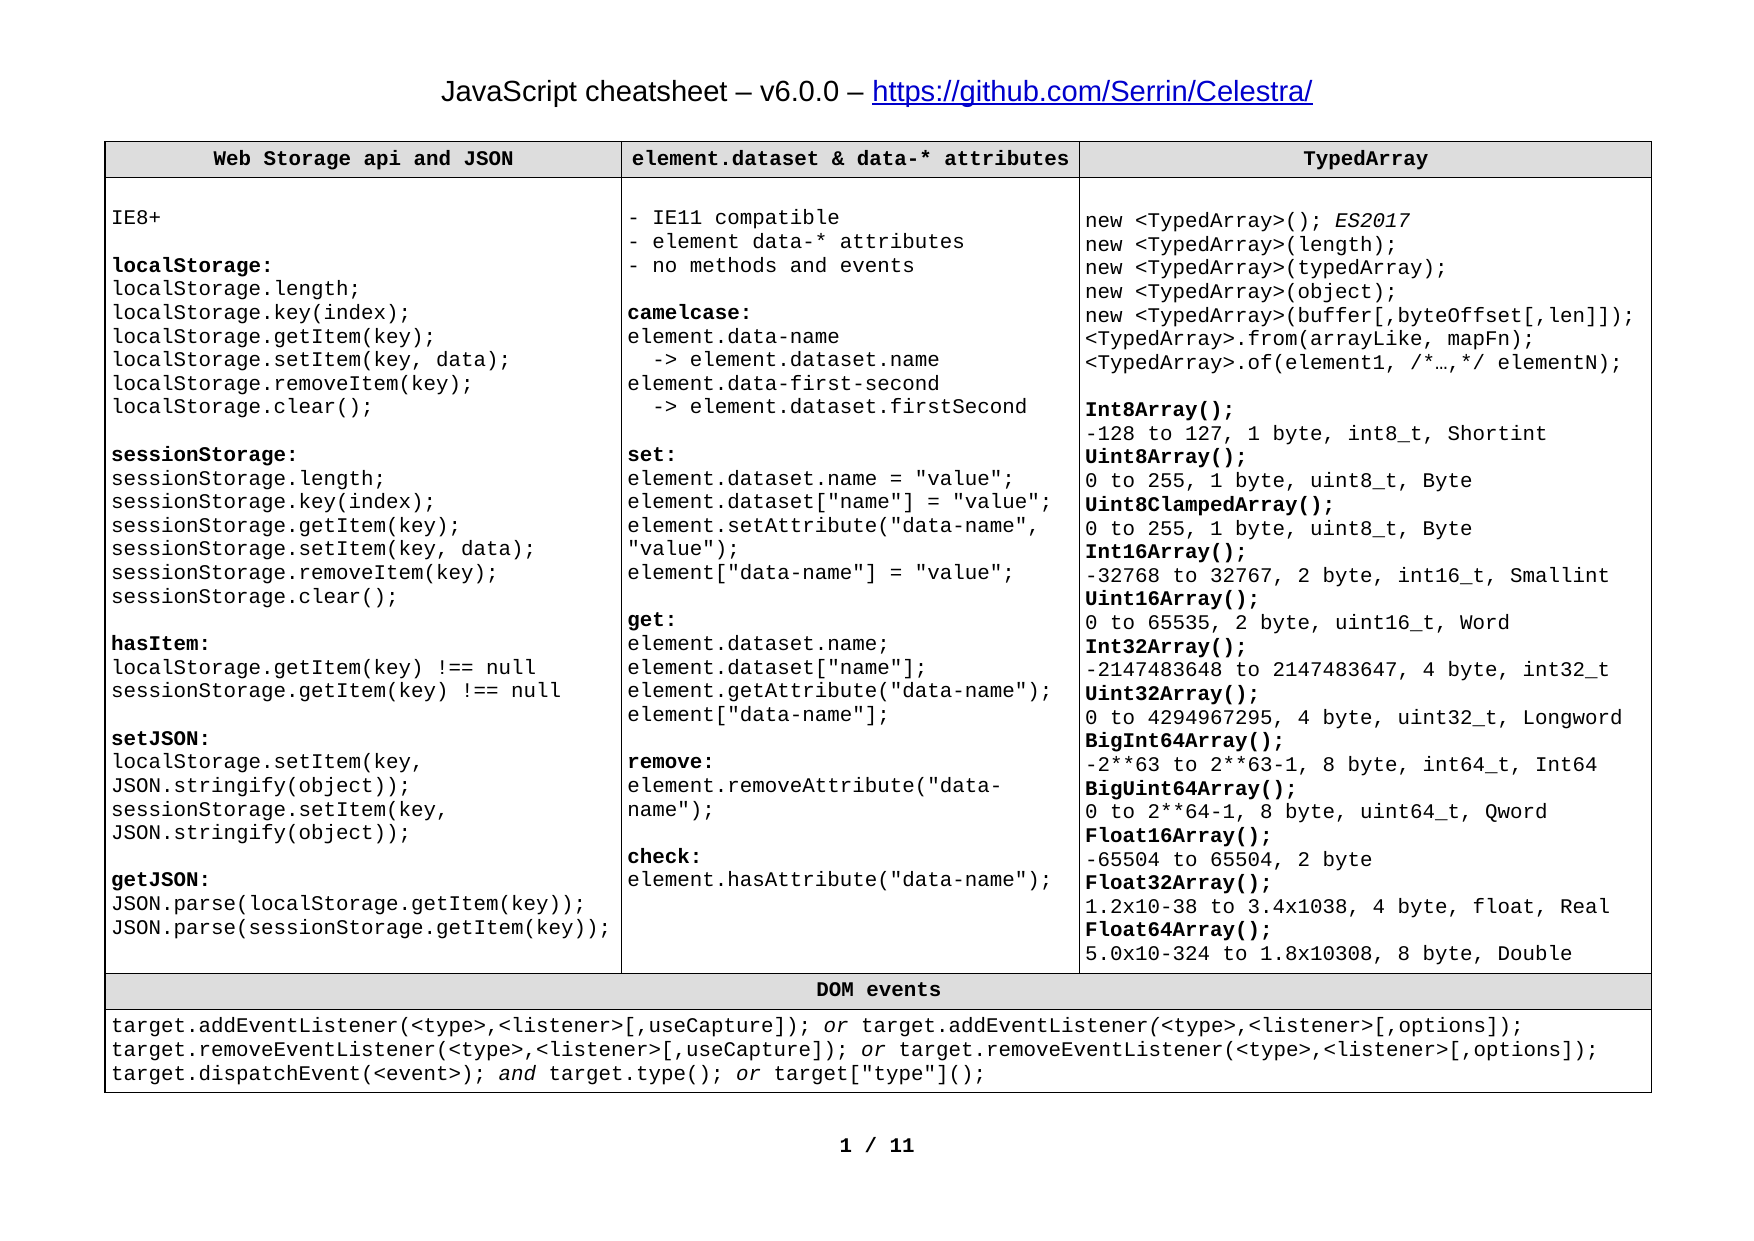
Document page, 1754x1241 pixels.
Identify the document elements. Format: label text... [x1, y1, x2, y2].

table_header TypedArray [1080, 142, 1651, 177]
table_cell new <TypedArray>(); ES2017 new <TypedArray>(length); new <TypedArray>(typedArray); new <TypedArray>(object); new <TypedArray>(buffer[,byteOffset[,len]]); <TypedArray>.from(arrayLike, mapFn); <TypedArray>.of(element1, /*…,*/ elementN); Int8Array(); -128 to 127, 1 byte, int8_t, Shortint Uint8Array(); 0 to 255, 1 byte, uint8_t, Byte Uint8ClampedArray(); 0 to 255, 1 byte, uint8_t, Byte Int16Array(); -32768 to 32767, 2 byte, int16_t, Smallint Uint16Array(); 0 to 65535, 2 byte, uint16_t, Word Int32Array(); -2147483648 to 2147483647, 4 byte, int32_t Uint32Array(); 0 to 4294967295, 4 byte, uint32_t, Longword BigInt64Array(); -2**63 to 2**63-1, 8 byte, int64_t, Int64 BigUint64Array(); 0 to 2**64-1, 8 byte, uint64_t, Qword Float16Array(); -65504 to 65504, 2 byte Float32Array(); 1.2x10-38 to 3.4x1038, 4 byte, float, Real Float64Array(); 5.0x10-324 to 1.8x10308, 8 byte, Double [1080, 178, 1651, 972]
table_cell DOM events [106, 974, 1651, 1009]
table_header element.dataset & data-* attributes [622, 142, 1079, 177]
table_header Web Storage api and JSON [106, 142, 621, 177]
table_cell target.addEventListener(<type>,<listener>[,useCapture]); or target.addEventListener(<type>,<listener>[,options]); target.removeEventListener(<type>,<listener>[,useCapture]); or target.removeEventListener(<type>,<listener>[,options]); target.dispatchEvent(<event>); and target.type(); or target["type"](); [106, 1010, 1651, 1092]
table_cell IE8+ localStorage: localStorage.length; localStorage.key(index); localStorage.getItem(key); localStorage.setItem(key, data); localStorage.removeItem(key); localStorage.clear(); sessionStorage: sessionStorage.length; sessionStorage.key(index); sessionStorage.getItem(key); sessionStorage.setItem(key, data); sessionStorage.removeItem(key); sessionStorage.clear(); hasItem: localStorage.getItem(key) !== null sessionStorage.getItem(key) !== null setJSON: localStorage.setItem(key, JSON.stringify(object)); sessionStorage.setItem(key, JSON.stringify(object)); getJSON: JSON.parse(localStorage.getItem(key)); JSON.parse(sessionStorage.getItem(key)); [106, 178, 621, 972]
text JavaScript cheatsheet – v6.0.0 – https://github.com/Serrin/Celestra/ [105, 74, 1648, 107]
table_cell - IE11 compatible - element data-* attributes - no methods and events camelcase: element.data-name -> element.dataset.name element.data-first-second -> element.dataset.firstSecond set: element.dataset.name = "value"; element.dataset["name"] = "value"; element.setAttribute("data-name", "value"); element["data-name"] = "value"; get: element.dataset.name; element.dataset["name"]; element.getAttribute("data-name"); element["data-name"]; remove: element.removeAttribute("data-name"); check: element.hasAttribute("data-name"); [622, 178, 1079, 972]
